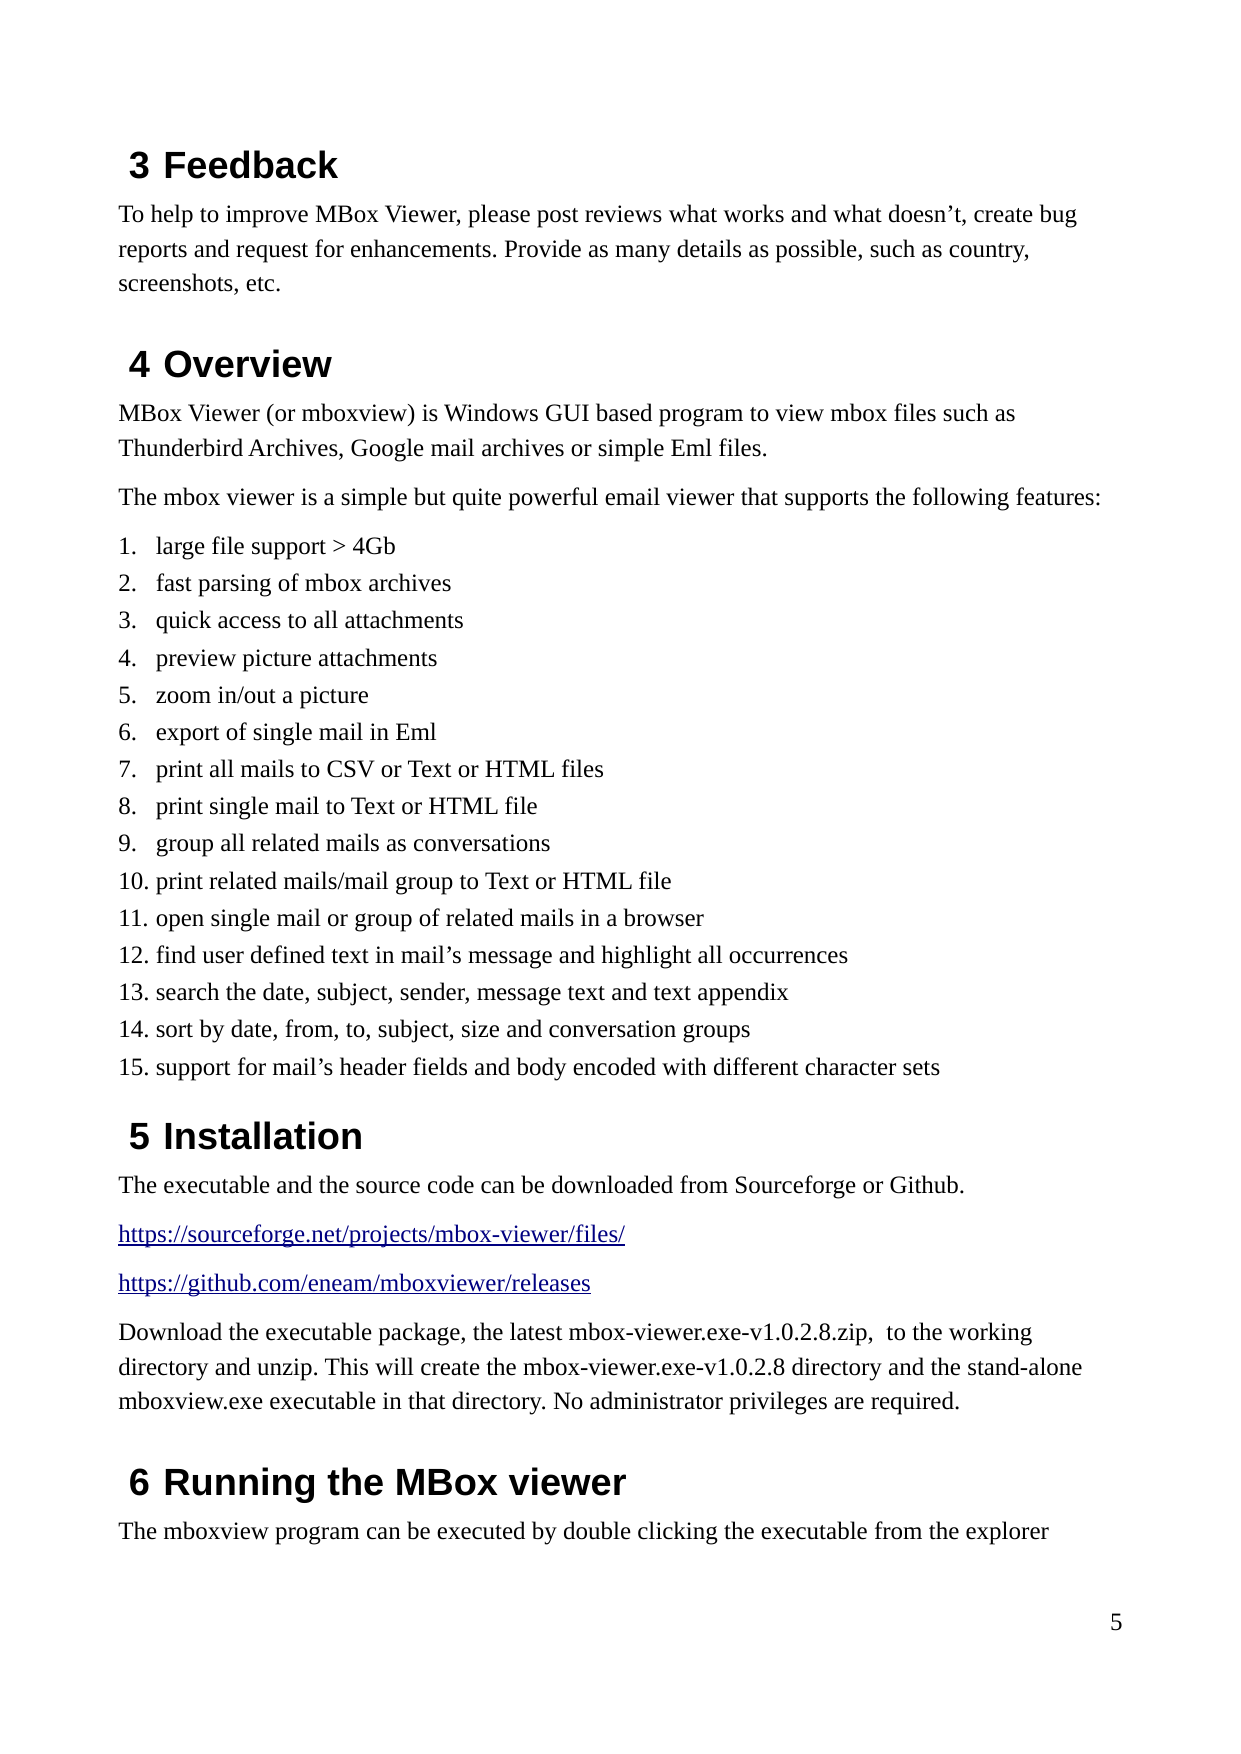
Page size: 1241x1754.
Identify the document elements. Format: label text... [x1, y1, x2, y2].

text https://github.com/eneam/mboxviewer/releases [118, 1268, 1122, 1297]
text The mboxview program can be executed by double clicking the executable from the explorer [118, 1516, 1122, 1545]
subtitle Running the MBox viewer [118, 1460, 1122, 1504]
list search the date, subject, sender, message text and text appendix [118, 977, 1122, 1006]
text To help to improve MBox Viewer, please post reviews what works and what doesn’t, create bug reports and request for enhancements. Provide as many details as possible, such as country, screenshots, etc. [118, 199, 1122, 297]
list print all mails to CSV or Text or HTML files [118, 754, 1122, 783]
list open single mail or group of related mails in a browser [118, 903, 1122, 932]
list export of single mail in Eml [118, 717, 1122, 746]
text https://sourceforge.net/projects/mbox-viewer/files/ [118, 1219, 1122, 1248]
list fast parsing of mbox archives [118, 568, 1122, 597]
list preview picture attachments [118, 643, 1122, 671]
list quick access to all attachments [118, 605, 1122, 634]
list support for mail’s header fields and body encoded with different character sets [118, 1052, 1122, 1080]
text The executable and the source code can be downloaded from Sourceforge or Github. [118, 1170, 1122, 1199]
subtitle Installation [118, 1114, 1122, 1157]
list large file support > 4Gb [118, 531, 1122, 560]
list sort by date, from, to, subject, size and conversation groups [118, 1014, 1122, 1043]
subtitle Feedback [118, 143, 1122, 187]
text Download the executable package, the latest mbox-viewer.exe-v1.0.2.8.zip, to the working directory and unzip. This will create the mbox-viewer.exe-v1.0.2.8 directory and the stand-alone mboxview.exe executable in that directory. No administrator privileges are required. [118, 1317, 1122, 1415]
list zoom in/out a picture [118, 680, 1122, 708]
text MBox Viewer (or mboxview) is Windows GUI based program to view mbox files such as Thunderbird Archives, Google mail archives or simple Eml files. [118, 398, 1122, 462]
text The mbox viewer is a simple but quite powerful email viewer that supports the following features: [118, 482, 1122, 511]
list group all related mails as conversations [118, 828, 1122, 857]
list find user defined text in mail’s message and highlight all occurrences [118, 940, 1122, 969]
list print related mails/mail group to Text or HTML file [118, 866, 1122, 894]
subtitle Overview [118, 342, 1122, 386]
list print single mail to Text or HTML file [118, 791, 1122, 820]
